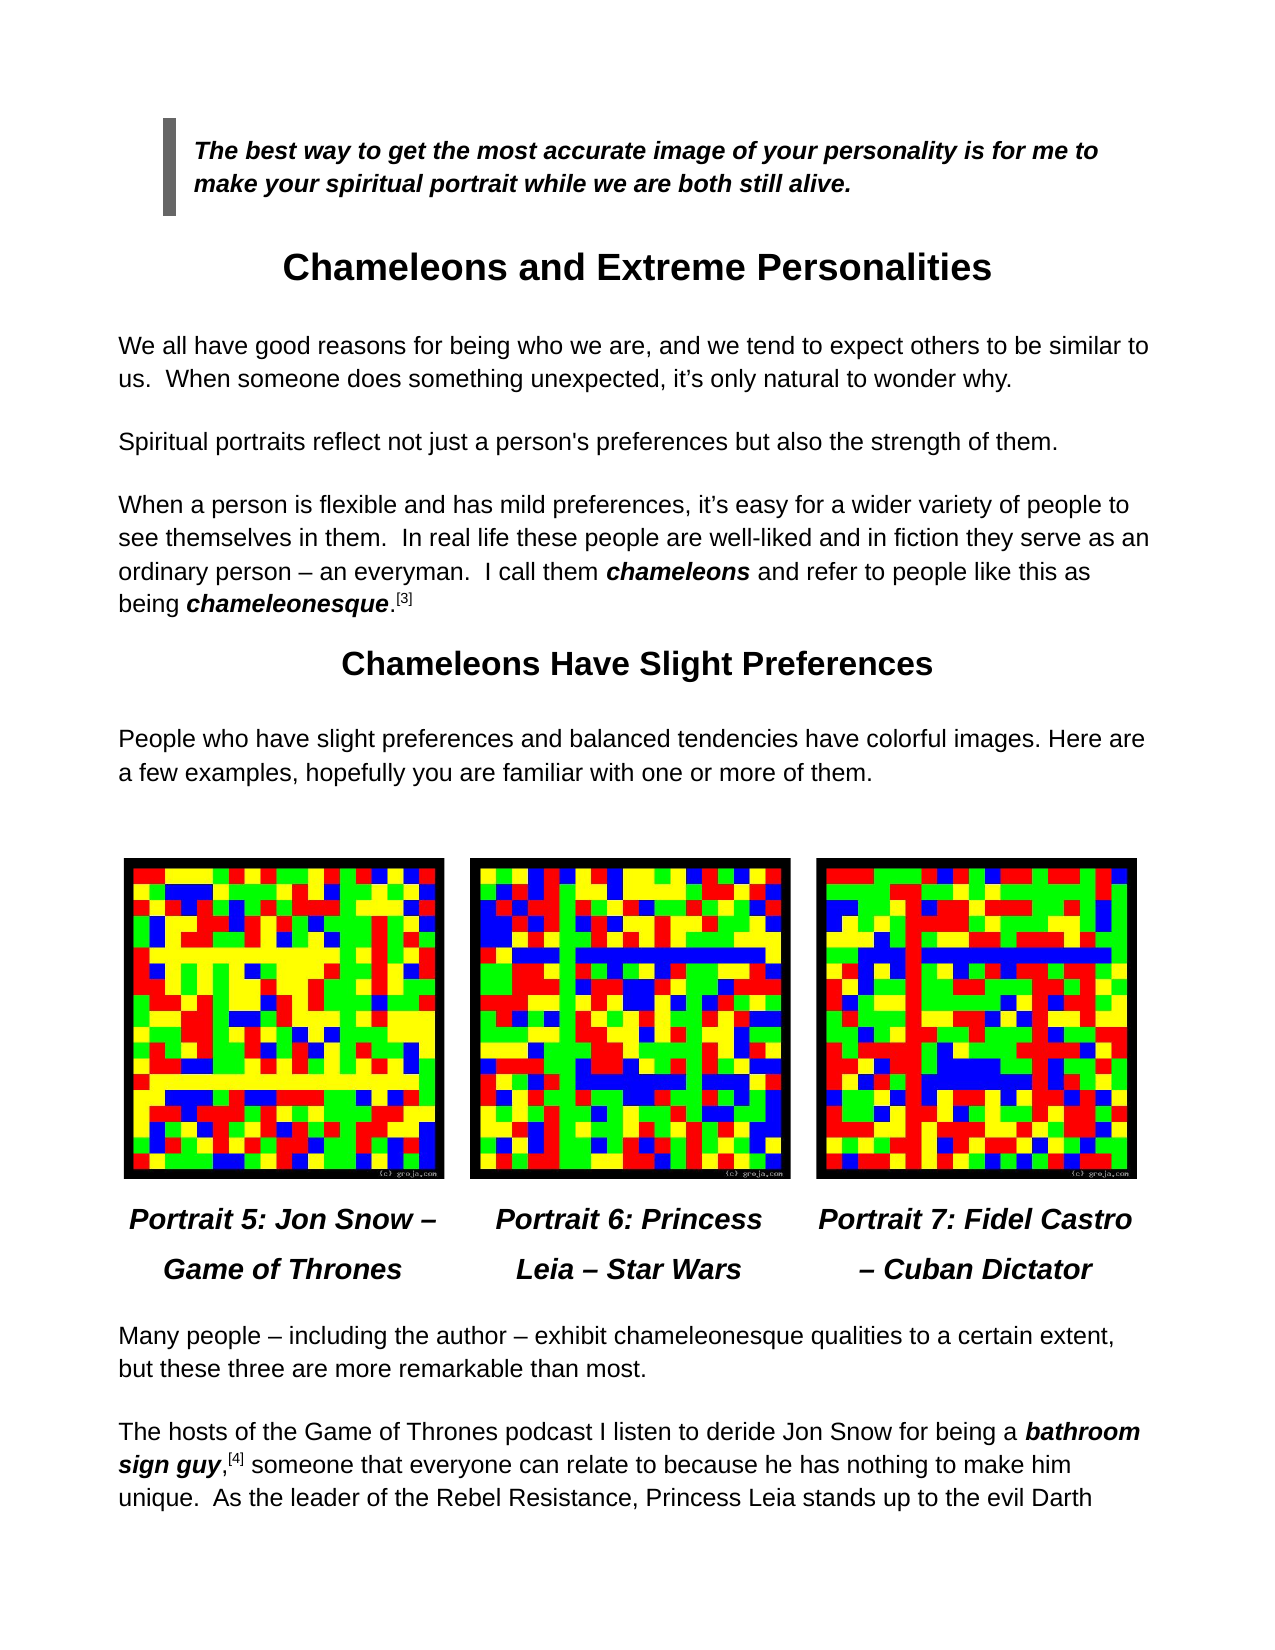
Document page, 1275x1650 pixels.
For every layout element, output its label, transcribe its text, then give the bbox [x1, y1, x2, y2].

text We all have good reasons for being who we are, and we tend to expect others to be similar to us. When someone does something unexpected, it’s only natural to wonder why. [118, 331, 1157, 393]
text The hosts of the Game of Thrones podcast I listen to deride Jon Snow for being a bathroom sign guy,[4] someone that everyone can relate to because he has nothing to make him unique. As the leader of the Rebel Resistance, Princess Leia stands up to the evil Darth [118, 1417, 1157, 1512]
text Many people – including the author – exhibit chameleonesque qualities to a certain extent, but these three are more remarkable than most. [118, 1321, 1157, 1383]
text When a person is flexible and has mild preferences, it’s easy for a wider variety of people to see themselves in them. In real life these people are well-liked and in fiction they serve as an ordinary person – an everyman. I call them chameleons and refer to people like this as being chameleonesque.[3] [118, 490, 1157, 618]
picture [816, 858, 1137, 1179]
picture [470, 858, 791, 1179]
table_header [118, 791, 464, 1291]
table_header [464, 791, 811, 1291]
text Spiritual portraits reflect not just a person's preferences but also the strength of them. [118, 427, 1157, 456]
subtitle Chameleons and Extreme Personalities [118, 245, 1157, 289]
text People who have slight preferences and balanced tendencies have colorful images. Here are a few examples, hopefully you are familiar with one or more of them. [118, 724, 1157, 786]
text The best way to get the most accurate image of your personality is for me to make your spiritual portrait while we are both still alive. [176, 118, 1157, 216]
picture [123, 858, 445, 1179]
subtitle Chameleons Have Slight Preferences [118, 643, 1157, 682]
table_header [811, 791, 1159, 1291]
